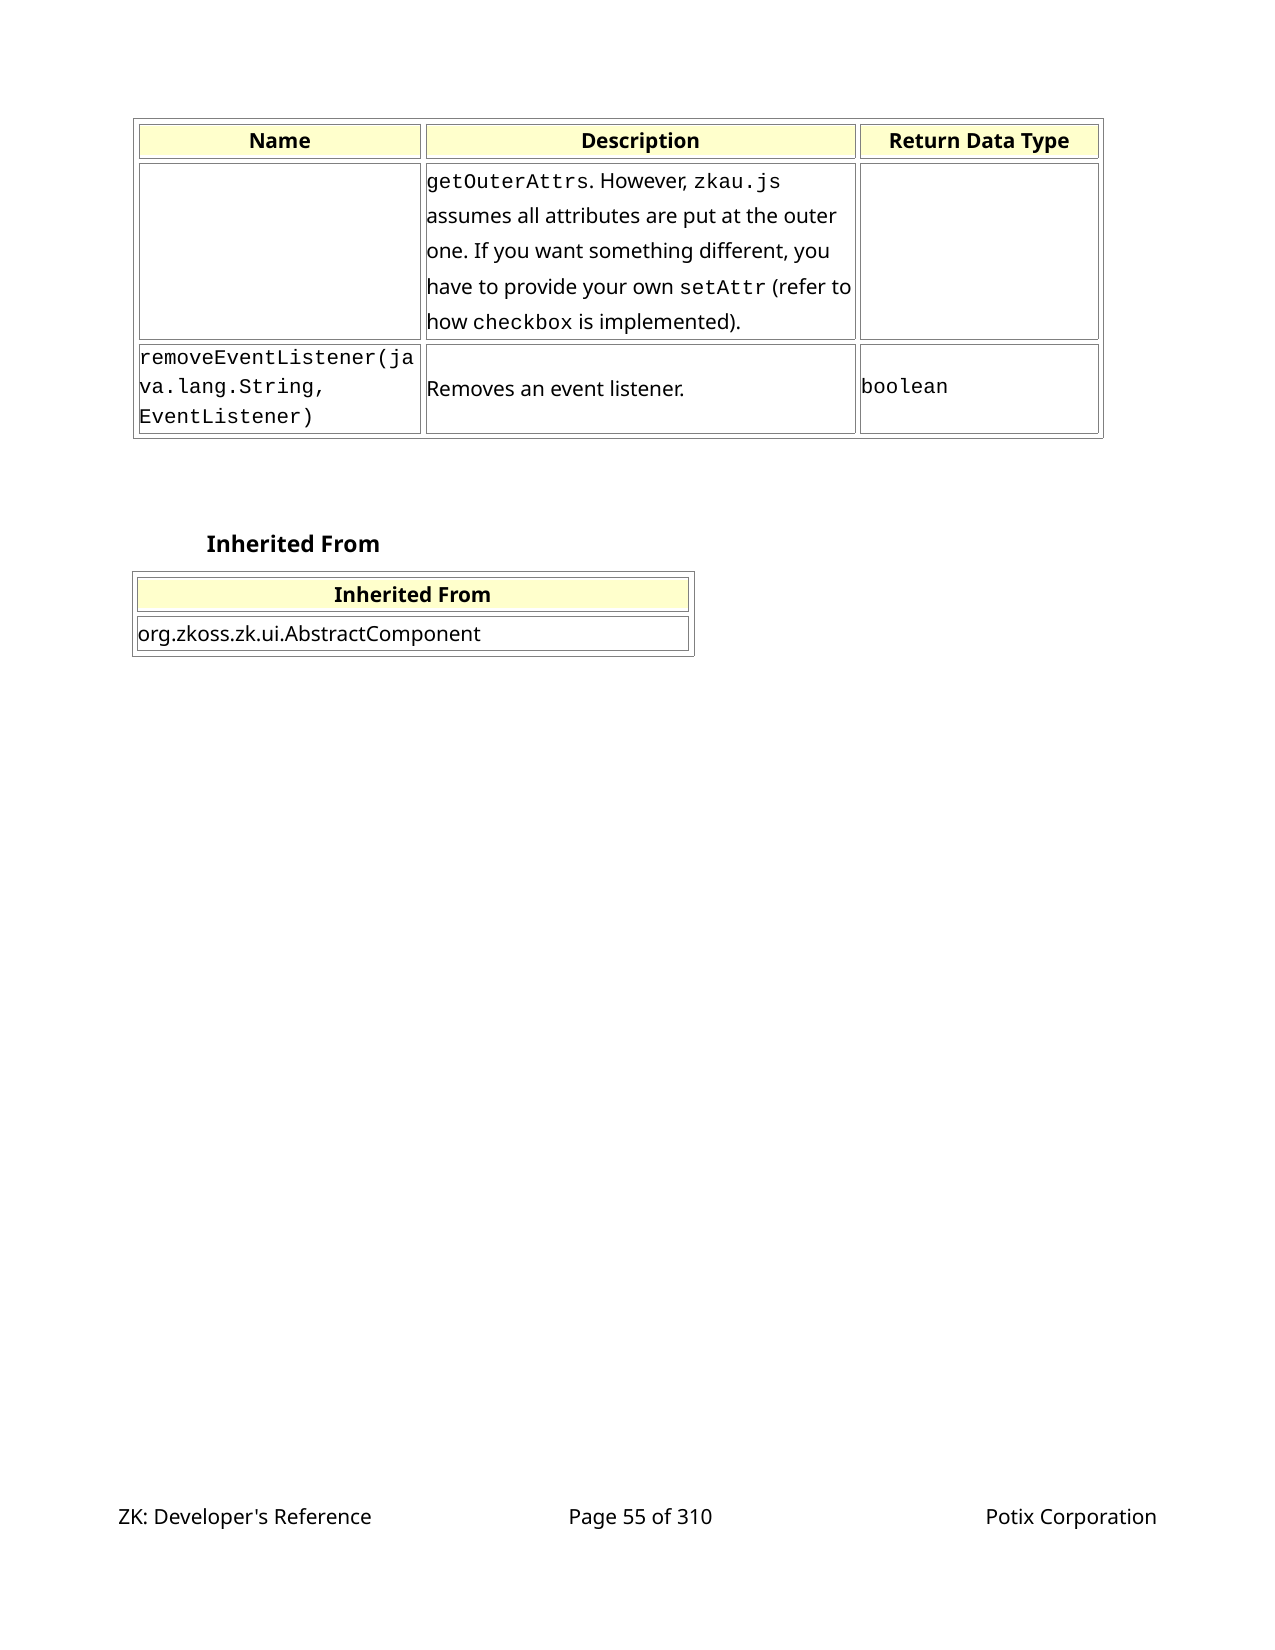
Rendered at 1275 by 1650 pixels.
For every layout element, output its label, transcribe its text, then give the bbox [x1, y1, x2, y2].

table_cell [136, 158, 423, 339]
table_header Description [423, 119, 858, 158]
table_cell org.zkoss.zk.ui.AbstractComponent [134, 611, 691, 650]
table_cell getOuterAttrs. However, zkau.js assumes all attributes are put at the outer one. If you want something different, you have to provide your own setAttr (refer to how checkbox is implemented). [423, 158, 858, 339]
table_cell Removes an event listener. [423, 339, 858, 432]
table_header Name [136, 119, 423, 158]
subtitle Inherited From [207, 528, 1157, 559]
table_header Inherited From [134, 572, 691, 611]
table_cell [858, 158, 1101, 339]
table_cell removeEventListener(java.lang.String, EventListener) [136, 339, 423, 432]
table_header Return Data Type [858, 119, 1101, 158]
table_cell boolean [858, 339, 1101, 432]
